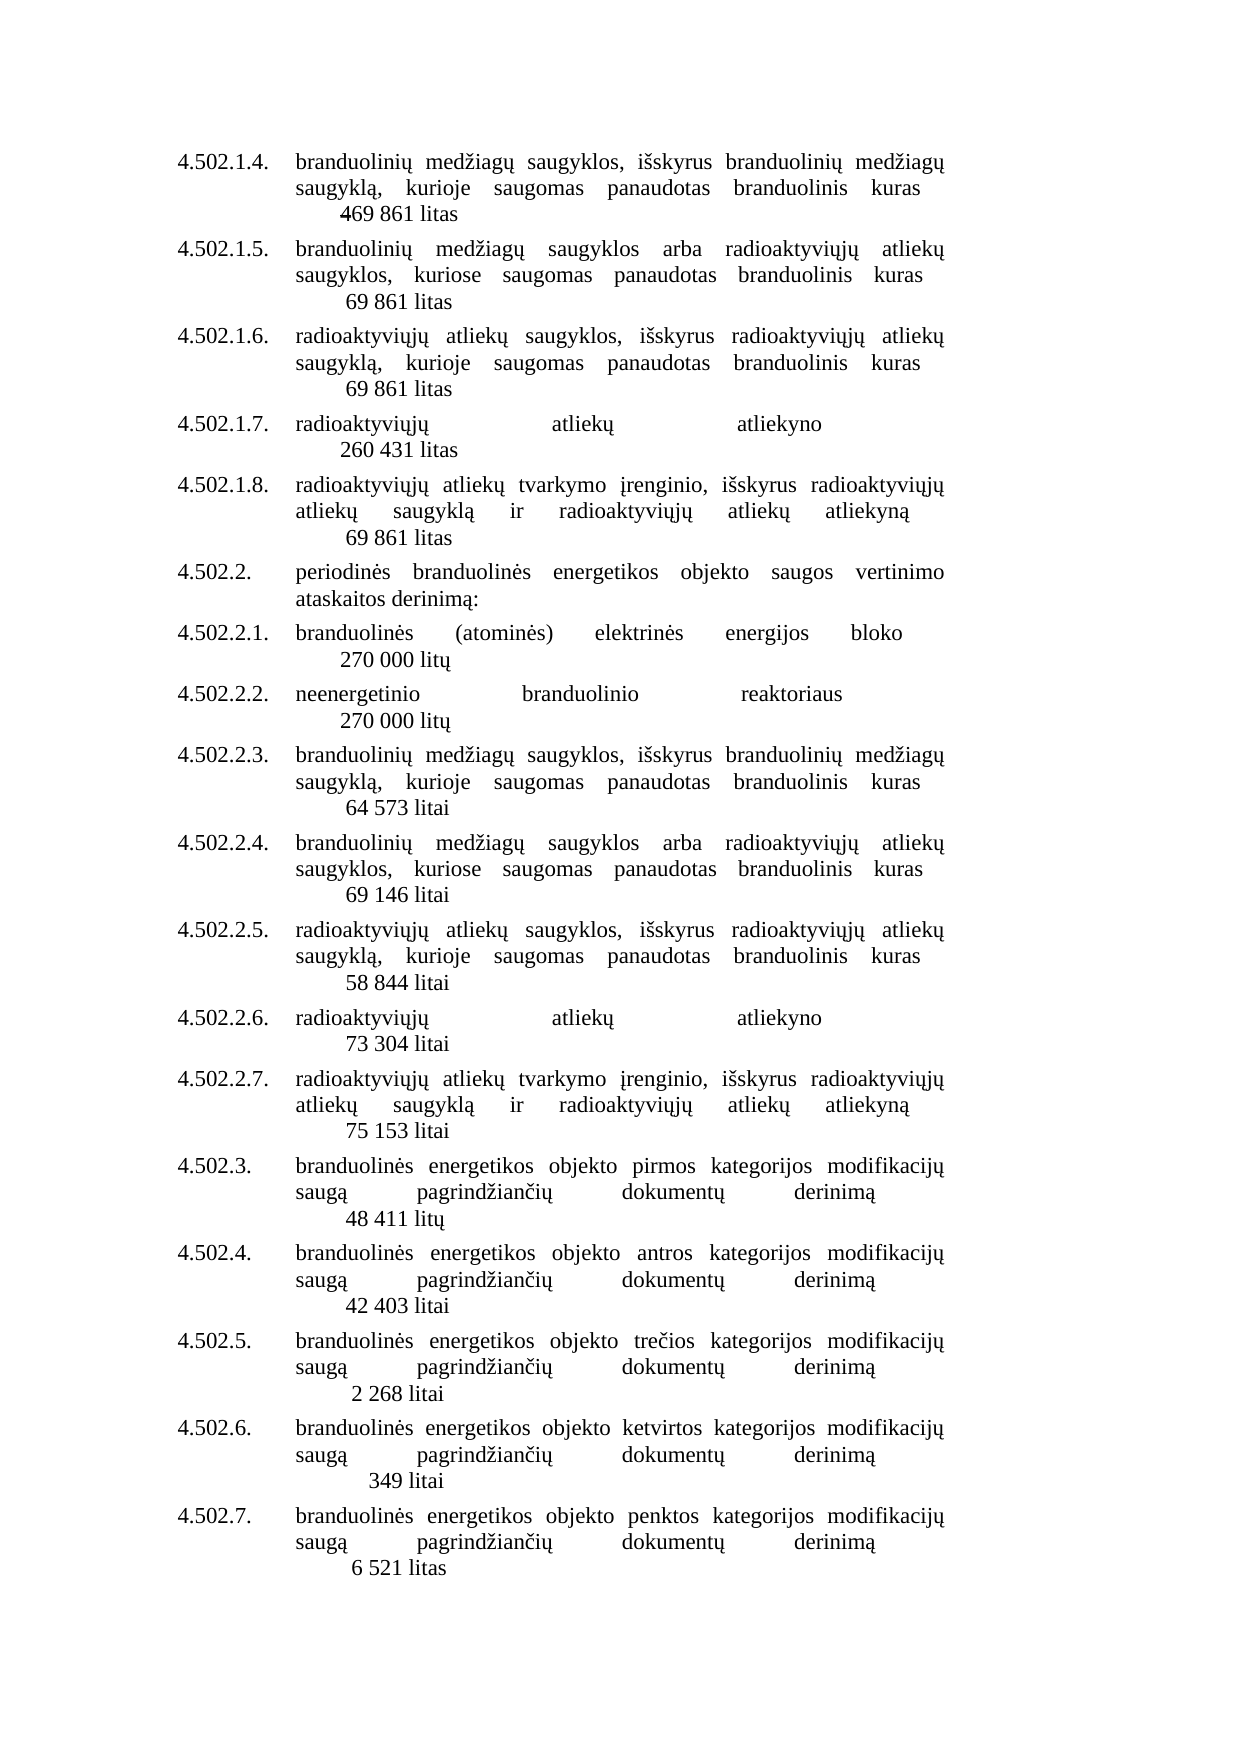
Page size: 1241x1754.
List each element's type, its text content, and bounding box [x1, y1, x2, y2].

text 4.502.1.4. branduolinių medžiagų saugyklos, išskyrus branduolinių medžiagų saugyklą, kurioje saugomas panaudotas branduolinis kuras 469 861 litas [177, 148, 945, 227]
text 4.502.2.7. radioaktyviųjų atliekų tvarkymo įrenginio, išskyrus radioaktyviųjų atliekų saugyklą ir radioaktyviųjų atliekų atliekyną 75 153 litai [177, 1065, 945, 1144]
text 4.502.2.1. branduolinės (atominės) elektrinės energijos bloko 270 000 litų [177, 619, 945, 672]
text 4.502.1.5. branduolinių medžiagų saugyklos arba radioaktyviųjų atliekų saugyklos, kuriose saugomas panaudotas branduolinis kuras 69 861 litas [177, 235, 945, 314]
text 4.502.2.6. radioaktyviųjų atliekų atliekyno 73 304 litai [177, 1004, 945, 1056]
text 4.502.2. periodinės branduolinės energetikos objekto saugos vertinimo ataskaitos derinimą: [177, 558, 945, 611]
text 4.502.2.4. branduolinių medžiagų saugyklos arba radioaktyviųjų atliekų saugyklos, kuriose saugomas panaudotas branduolinis kuras 69 146 litai [177, 829, 945, 908]
text 4.502.1.7. radioaktyviųjų atliekų atliekyno 260 431 litas [177, 410, 945, 463]
text 4.502.2.3. branduolinių medžiagų saugyklos, išskyrus branduolinių medžiagų saugyklą, kurioje saugomas panaudotas branduolinis kuras 64 573 litai [177, 741, 945, 821]
text 4.502.2.5. radioaktyviųjų atliekų saugyklos, išskyrus radioaktyviųjų atliekų saugyklą, kurioje saugomas panaudotas branduolinis kuras 58 844 litai [177, 916, 945, 995]
text 4.502.6. branduolinės energetikos objekto ketvirtos kategorijos modifikacijų saugą pagrindžiančių dokumentų derinimą 349 litai [177, 1414, 945, 1493]
text 4.502.2.2. neenergetinio branduolinio reaktoriaus 270 000 litų [177, 680, 945, 733]
text 4.502.3. branduolinės energetikos objekto pirmos kategorijos modifikacijų saugą pagrindžiančių dokumentų derinimą 48 411 litų [177, 1152, 945, 1231]
text 4.502.5. branduolinės energetikos objekto trečios kategorijos modifikacijų saugą pagrindžiančių dokumentų derinimą 2 268 litai [177, 1327, 945, 1406]
text 4.502.1.8. radioaktyviųjų atliekų tvarkymo įrenginio, išskyrus radioaktyviųjų atliekų saugyklą ir radioaktyviųjų atliekų atliekyną 69 861 litas [177, 471, 945, 550]
text 4.502.4. branduolinės energetikos objekto antros kategorijos modifikacijų saugą pagrindžiančių dokumentų derinimą 42 403 litai [177, 1239, 945, 1318]
text 4.502.7. branduolinės energetikos objekto penktos kategorijos modifikacijų saugą pagrindžiančių dokumentų derinimą 6 521 litas [177, 1502, 945, 1581]
text 4.502.1.6. radioaktyviųjų atliekų saugyklos, išskyrus radioaktyviųjų atliekų saugyklą, kurioje saugomas panaudotas branduolinis kuras 69 861 litas [177, 322, 945, 402]
